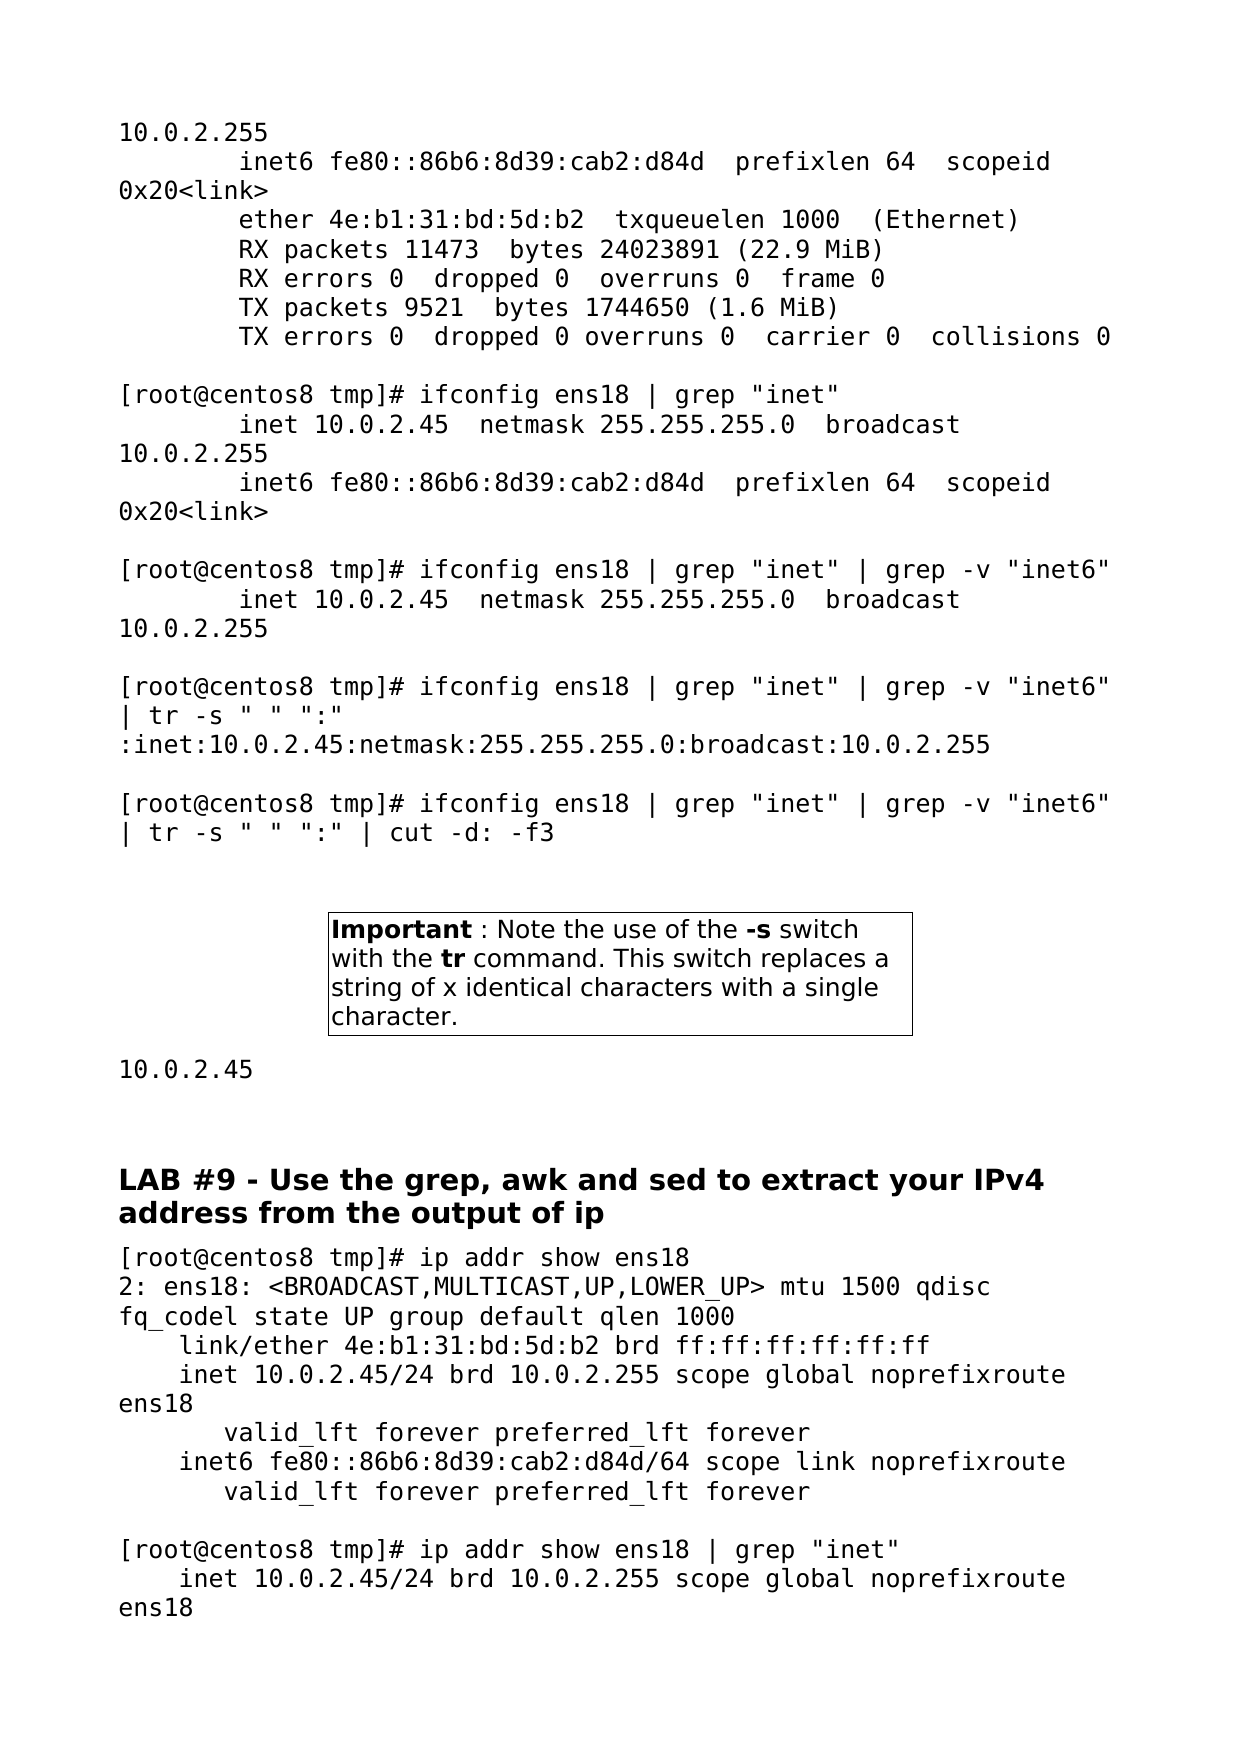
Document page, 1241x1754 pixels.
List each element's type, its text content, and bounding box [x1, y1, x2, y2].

text 10.0.2.255 inet6 fe80::86b6:8d39:cab2:d84d prefixlen 64 scopeid 0x20<link> ether 4e:b1:31:bd:5d:b2 txqueuelen 1000 (Ethernet) RX packets 11473 bytes 24023891 (22.9 MiB) RX errors 0 dropped 0 overruns 0 frame 0 TX packets 9521 bytes 1744650 (1.6 MiB) TX errors 0 dropped 0 overruns 0 carrier 0 collisions 0 [root@centos8 tmp]# ifconfig ens18 | grep "inet" inet 10.0.2.45 netmask 255.255.255.0 broadcast 10.0.2.255 inet6 fe80::86b6:8d39:cab2:d84d prefixlen 64 scopeid 0x20<link> [root@centos8 tmp]# ifconfig ens18 | grep "inet" | grep -v "inet6" inet 10.0.2.45 netmask 255.255.255.0 broadcast 10.0.2.255 [root@centos8 tmp]# ifconfig ens18 | grep "inet" | grep -v "inet6" | tr -s " " ":" :inet:10.0.2.45:netmask:255.255.255.0:broadcast:10.0.2.255 [root@centos8 tmp]# ifconfig ens18 | grep "inet" | grep -v "inet6" | tr -s " " ":" | cut -d: -f3 10.0.2.45 [118, 118, 1122, 1084]
subtitle LAB #9 - Use the grep, awk and sed to extract your IPv4 address from the output of ip [118, 1163, 1122, 1231]
text [root@centos8 tmp]# ip addr show ens18 2: ens18: <BROADCAST,MULTICAST,UP,LOWER_UP> mtu 1500 qdisc fq_codel state UP group default qlen 1000 link/ether 4e:b1:31:bd:5d:b2 brd ff:ff:ff:ff:ff:ff inet 10.0.2.45/24 brd 10.0.2.255 scope global noprefixroute ens18 valid_lft forever preferred_lft forever inet6 fe80::86b6:8d39:cab2:d84d/64 scope link noprefixroute valid_lft forever preferred_lft forever [root@centos8 tmp]# ip addr show ens18 | grep "inet" inet 10.0.2.45/24 brd 10.0.2.255 scope global noprefixroute ens18 [118, 1243, 1122, 1622]
table_header Important : Note the use of the -s switch with the tr command. This switch replaces a string of x identical characters with a single character. [329, 913, 912, 1034]
